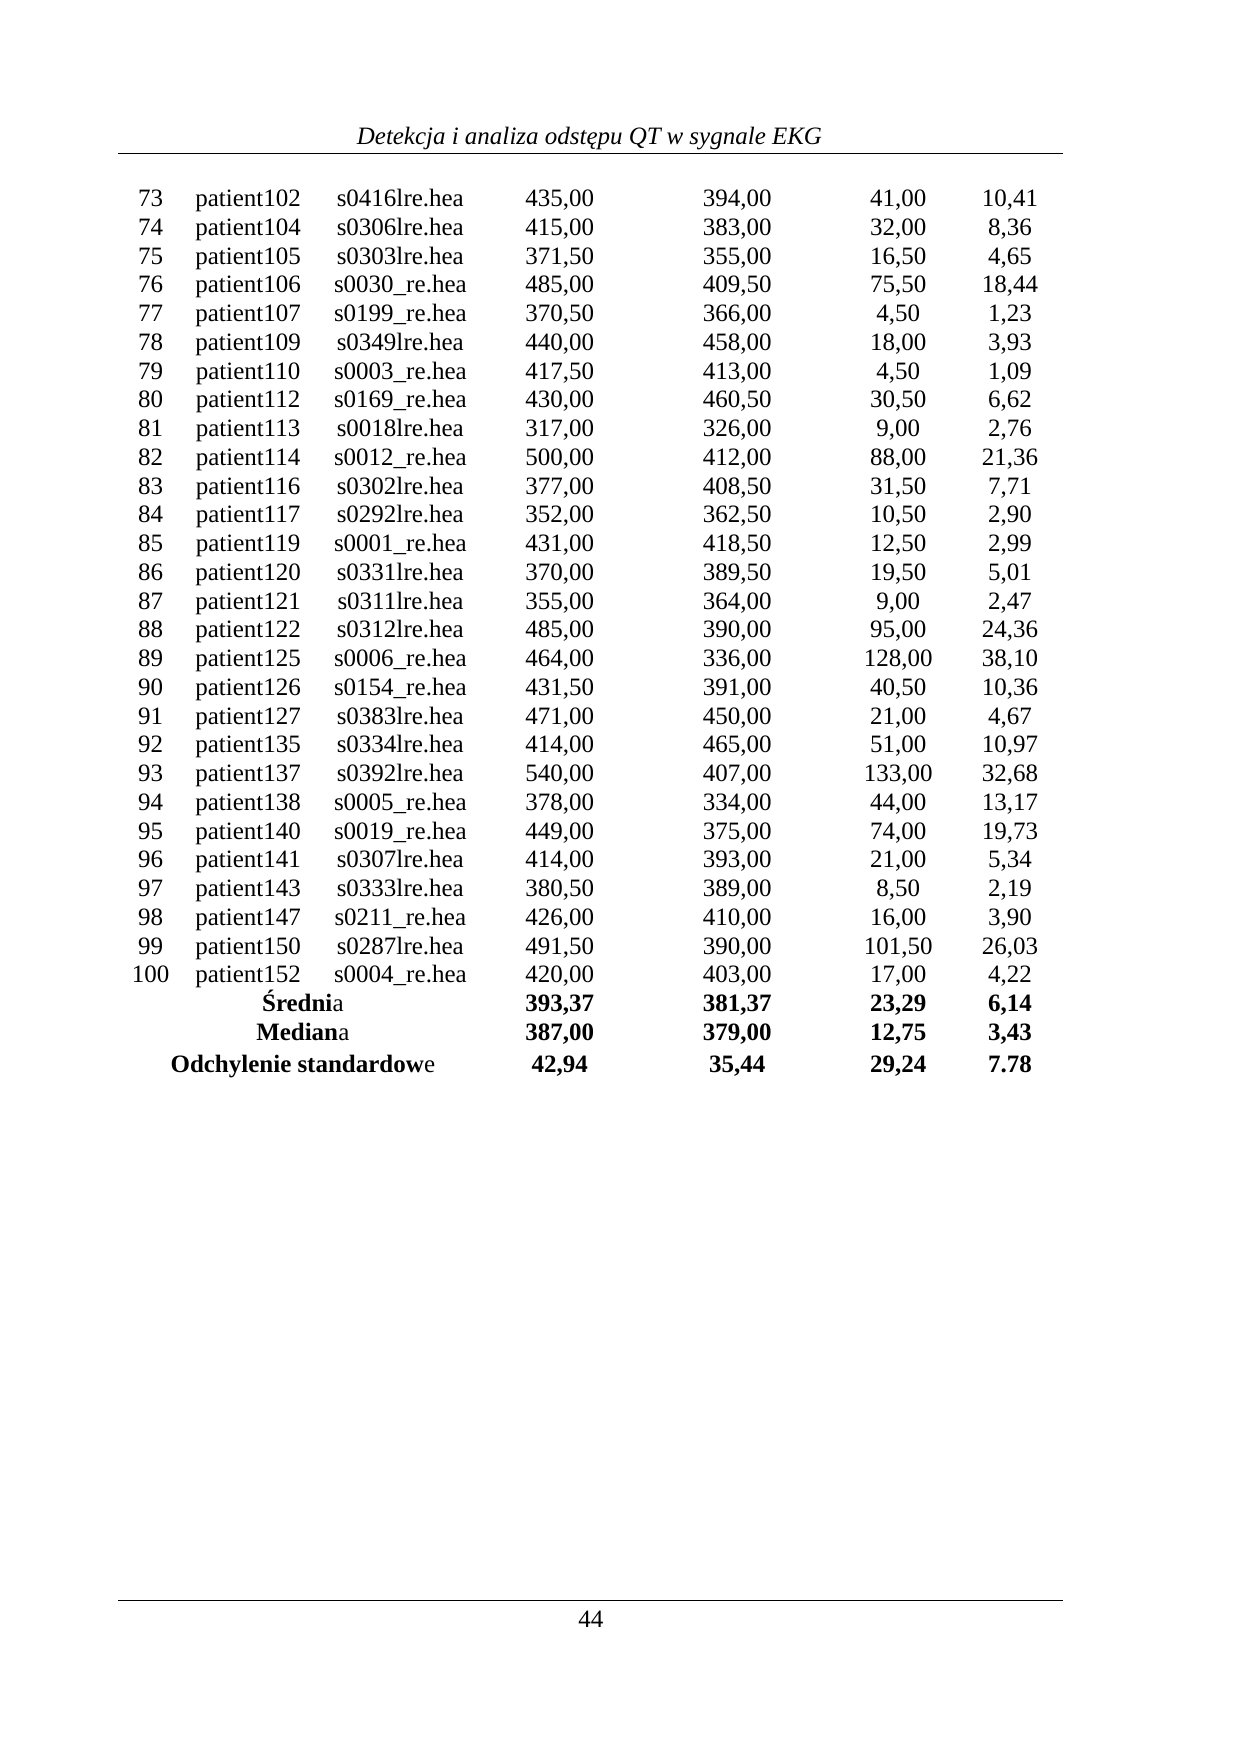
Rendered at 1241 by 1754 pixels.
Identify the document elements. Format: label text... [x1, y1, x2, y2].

table_cell 2,90 [961, 500, 1058, 528]
table_cell 2,99 [961, 528, 1058, 557]
table_cell 87 [125, 586, 175, 614]
table_cell 485,00 [480, 270, 639, 298]
table_cell patient143 [175, 873, 321, 902]
table_cell 370,50 [480, 298, 639, 327]
table_cell s0303lre.hea [321, 241, 480, 269]
table_cell 88,00 [835, 442, 961, 471]
table_cell 6,14 [961, 988, 1058, 1017]
table_cell 10,97 [961, 730, 1058, 758]
table_cell 13,17 [961, 787, 1058, 816]
table_cell 73 [125, 183, 175, 212]
table_cell 21,36 [961, 442, 1058, 471]
table_cell 8,50 [835, 873, 961, 902]
table_cell s0331lre.hea [321, 557, 480, 586]
table_cell 89 [125, 643, 175, 672]
table_cell 426,00 [480, 902, 639, 931]
table_cell 379,00 [639, 1017, 834, 1046]
table_cell 540,00 [480, 758, 639, 787]
table_cell s0005_re.hea [321, 787, 480, 816]
table_cell 394,00 [639, 183, 834, 212]
table_cell 464,00 [480, 643, 639, 672]
table_cell 35,44 [639, 1046, 834, 1077]
table_cell 75 [125, 241, 175, 269]
table_cell 90 [125, 672, 175, 701]
table_cell 370,00 [480, 557, 639, 586]
table_cell s0416lre.hea [321, 183, 480, 212]
table_cell 84 [125, 500, 175, 528]
table_cell 491,50 [480, 931, 639, 959]
table_cell 133,00 [835, 758, 961, 787]
table_cell 326,00 [639, 413, 834, 442]
table_cell s0169_re.hea [321, 385, 480, 413]
table_cell 355,00 [639, 241, 834, 269]
table_cell patient135 [175, 730, 321, 758]
table_cell 93 [125, 758, 175, 787]
table_cell patient107 [175, 298, 321, 327]
table_cell 383,00 [639, 212, 834, 241]
table_cell 387,00 [480, 1017, 639, 1046]
table_cell 4,22 [961, 960, 1058, 988]
table_cell 26,03 [961, 931, 1058, 959]
table_cell 85 [125, 528, 175, 557]
table_cell 42,94 [480, 1046, 639, 1077]
table_cell 449,00 [480, 816, 639, 844]
table_cell patient102 [175, 183, 321, 212]
table_cell patient113 [175, 413, 321, 442]
table_cell 364,00 [639, 586, 834, 614]
table_cell 101,50 [835, 931, 961, 959]
table_cell 96 [125, 845, 175, 873]
table_cell 371,50 [480, 241, 639, 269]
table_cell s0199_re.hea [321, 298, 480, 327]
table_cell s0392lre.hea [321, 758, 480, 787]
table_cell 99 [125, 931, 175, 959]
table_cell Mediana [125, 1017, 480, 1046]
table_cell 414,00 [480, 845, 639, 873]
table_cell 83 [125, 471, 175, 499]
table_cell 17,00 [835, 960, 961, 988]
table_cell patient116 [175, 471, 321, 499]
table_cell 12,75 [835, 1017, 961, 1046]
table_cell 408,50 [639, 471, 834, 499]
table_cell 9,00 [835, 586, 961, 614]
table_cell patient138 [175, 787, 321, 816]
table_cell s0287lre.hea [321, 931, 480, 959]
table_cell patient117 [175, 500, 321, 528]
table_cell patient147 [175, 902, 321, 931]
table_cell 1,23 [961, 298, 1058, 327]
table_cell patient127 [175, 701, 321, 729]
table_cell patient114 [175, 442, 321, 471]
table_cell 88 [125, 615, 175, 643]
table_cell 4,67 [961, 701, 1058, 729]
table_cell 500,00 [480, 442, 639, 471]
table_cell 18,00 [835, 327, 961, 356]
table_cell 380,50 [480, 873, 639, 902]
table_cell 8,36 [961, 212, 1058, 241]
table_cell patient119 [175, 528, 321, 557]
table_cell 40,50 [835, 672, 961, 701]
table_cell 5,34 [961, 845, 1058, 873]
table_cell patient140 [175, 816, 321, 844]
table_cell patient120 [175, 557, 321, 586]
table_cell patient112 [175, 385, 321, 413]
table_cell 352,00 [480, 500, 639, 528]
table_cell s0306lre.hea [321, 212, 480, 241]
table_cell 3,93 [961, 327, 1058, 356]
table_cell s0001_re.hea [321, 528, 480, 557]
table_cell s0012_re.hea [321, 442, 480, 471]
table_cell 78 [125, 327, 175, 356]
table_cell 77 [125, 298, 175, 327]
table_cell 81 [125, 413, 175, 442]
table_cell 440,00 [480, 327, 639, 356]
table_cell s0302lre.hea [321, 471, 480, 499]
table_cell patient126 [175, 672, 321, 701]
table_cell patient137 [175, 758, 321, 787]
table_cell 91 [125, 701, 175, 729]
table_cell 7,78 [961, 1046, 1058, 1077]
table_cell 3,43 [961, 1017, 1058, 1046]
table_cell s0292lre.hea [321, 500, 480, 528]
table_cell patient104 [175, 212, 321, 241]
table_cell 403,00 [639, 960, 834, 988]
table_cell 375,00 [639, 816, 834, 844]
table_cell 393,00 [639, 845, 834, 873]
table_cell 21,00 [835, 701, 961, 729]
table_cell 1,09 [961, 356, 1058, 384]
table_cell 420,00 [480, 960, 639, 988]
table_cell 355,00 [480, 586, 639, 614]
table_cell patient141 [175, 845, 321, 873]
table_cell 19,50 [835, 557, 961, 586]
table_cell 393,37 [480, 988, 639, 1017]
table_cell 95 [125, 816, 175, 844]
table_cell s0312lre.hea [321, 615, 480, 643]
table_cell 431,50 [480, 672, 639, 701]
table_cell 82 [125, 442, 175, 471]
table_cell 2,76 [961, 413, 1058, 442]
table_cell 336,00 [639, 643, 834, 672]
table_cell s0030_re.hea [321, 270, 480, 298]
table_cell s0334lre.hea [321, 730, 480, 758]
table_cell 417,50 [480, 356, 639, 384]
table_cell 92 [125, 730, 175, 758]
table_cell s0333lre.hea [321, 873, 480, 902]
table_cell patient106 [175, 270, 321, 298]
table_cell Odchylenie standardowe [125, 1046, 480, 1077]
table_cell 414,00 [480, 730, 639, 758]
table_cell 18,44 [961, 270, 1058, 298]
table_cell 391,00 [639, 672, 834, 701]
table_cell 3,90 [961, 902, 1058, 931]
table_cell 23,29 [835, 988, 961, 1017]
table_cell 2,19 [961, 873, 1058, 902]
table_cell s0349lre.hea [321, 327, 480, 356]
table_cell Średnia [125, 988, 480, 1017]
table_cell 75,50 [835, 270, 961, 298]
table_cell 413,00 [639, 356, 834, 384]
table_cell 80 [125, 385, 175, 413]
table_cell s0383lre.hea [321, 701, 480, 729]
table_cell patient110 [175, 356, 321, 384]
table_cell 6,62 [961, 385, 1058, 413]
table_cell 10,36 [961, 672, 1058, 701]
table_cell s0154_re.hea [321, 672, 480, 701]
table_cell s0018lre.hea [321, 413, 480, 442]
table_cell 430,00 [480, 385, 639, 413]
table_cell 128,00 [835, 643, 961, 672]
table_cell 465,00 [639, 730, 834, 758]
table_cell 100 [125, 960, 175, 988]
table_cell 30,50 [835, 385, 961, 413]
table_cell 4,50 [835, 298, 961, 327]
table_cell 458,00 [639, 327, 834, 356]
table_cell s0003_re.hea [321, 356, 480, 384]
table_cell 32,00 [835, 212, 961, 241]
table_cell 97 [125, 873, 175, 902]
table_cell 44,00 [835, 787, 961, 816]
table_cell 4,65 [961, 241, 1058, 269]
table_cell 390,00 [639, 931, 834, 959]
table_cell patient152 [175, 960, 321, 988]
table_cell 409,50 [639, 270, 834, 298]
table_cell 79 [125, 356, 175, 384]
table_cell s0307lre.hea [321, 845, 480, 873]
table_cell 418,50 [639, 528, 834, 557]
table_cell s0211_re.hea [321, 902, 480, 931]
table_cell 317,00 [480, 413, 639, 442]
table_cell 2,47 [961, 586, 1058, 614]
table_cell 12,50 [835, 528, 961, 557]
table_cell 94 [125, 787, 175, 816]
table_cell s0004_re.hea [321, 960, 480, 988]
table_cell 471,00 [480, 701, 639, 729]
table_cell 24,36 [961, 615, 1058, 643]
table_cell 31,50 [835, 471, 961, 499]
table_cell 431,00 [480, 528, 639, 557]
table_cell 19,73 [961, 816, 1058, 844]
table_cell 460,50 [639, 385, 834, 413]
table_cell 334,00 [639, 787, 834, 816]
table_cell 435,00 [480, 183, 639, 212]
table_cell 76 [125, 270, 175, 298]
table_cell 450,00 [639, 701, 834, 729]
table_cell 7,71 [961, 471, 1058, 499]
table_cell 389,00 [639, 873, 834, 902]
table_cell 407,00 [639, 758, 834, 787]
table_cell 86 [125, 557, 175, 586]
table_cell 485,00 [480, 615, 639, 643]
table_cell 38,10 [961, 643, 1058, 672]
table_cell 10,50 [835, 500, 961, 528]
table_cell patient122 [175, 615, 321, 643]
table_cell 412,00 [639, 442, 834, 471]
table_cell patient105 [175, 241, 321, 269]
table_cell 29,24 [835, 1046, 961, 1077]
table_cell 410,00 [639, 902, 834, 931]
table_cell 41,00 [835, 183, 961, 212]
table_cell 16,50 [835, 241, 961, 269]
table_cell 4,50 [835, 356, 961, 384]
table_cell s0006_re.hea [321, 643, 480, 672]
table_cell patient125 [175, 643, 321, 672]
table_cell 381,37 [639, 988, 834, 1017]
table_cell 390,00 [639, 615, 834, 643]
table_cell 74 [125, 212, 175, 241]
table_cell 74,00 [835, 816, 961, 844]
table_cell 5,01 [961, 557, 1058, 586]
table_cell 21,00 [835, 845, 961, 873]
table_cell 95,00 [835, 615, 961, 643]
table_cell 377,00 [480, 471, 639, 499]
table_cell patient150 [175, 931, 321, 959]
table_cell 10,41 [961, 183, 1058, 212]
table_cell 51,00 [835, 730, 961, 758]
table_cell 415,00 [480, 212, 639, 241]
table_cell patient121 [175, 586, 321, 614]
table_cell patient109 [175, 327, 321, 356]
table_cell s0019_re.hea [321, 816, 480, 844]
table_cell 366,00 [639, 298, 834, 327]
table_cell 389,50 [639, 557, 834, 586]
table_cell s0311lre.hea [321, 586, 480, 614]
table_cell 32,68 [961, 758, 1058, 787]
table_cell 98 [125, 902, 175, 931]
table_cell 378,00 [480, 787, 639, 816]
table_cell 9,00 [835, 413, 961, 442]
table_cell 362,50 [639, 500, 834, 528]
table_cell 16,00 [835, 902, 961, 931]
